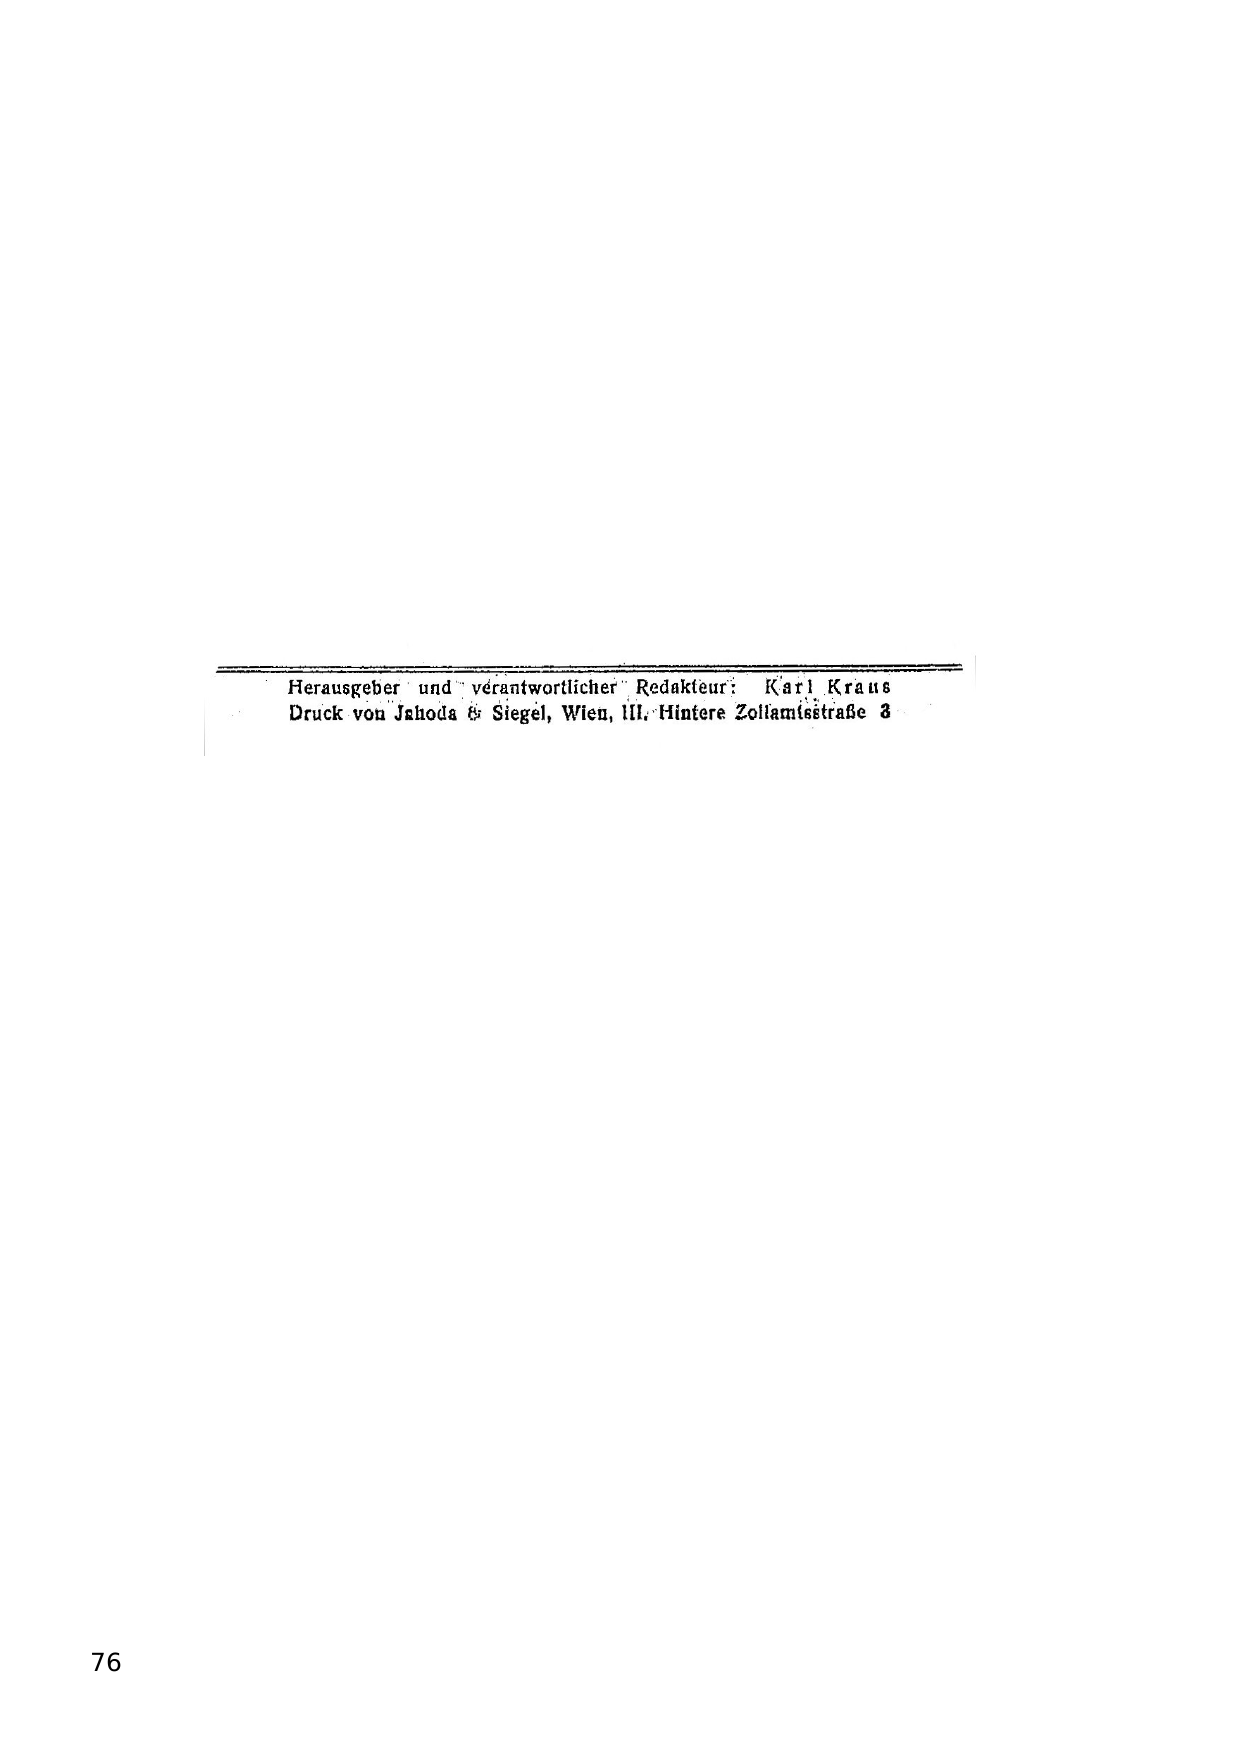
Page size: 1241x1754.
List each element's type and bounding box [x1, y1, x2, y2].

picture [204, 629, 976, 756]
